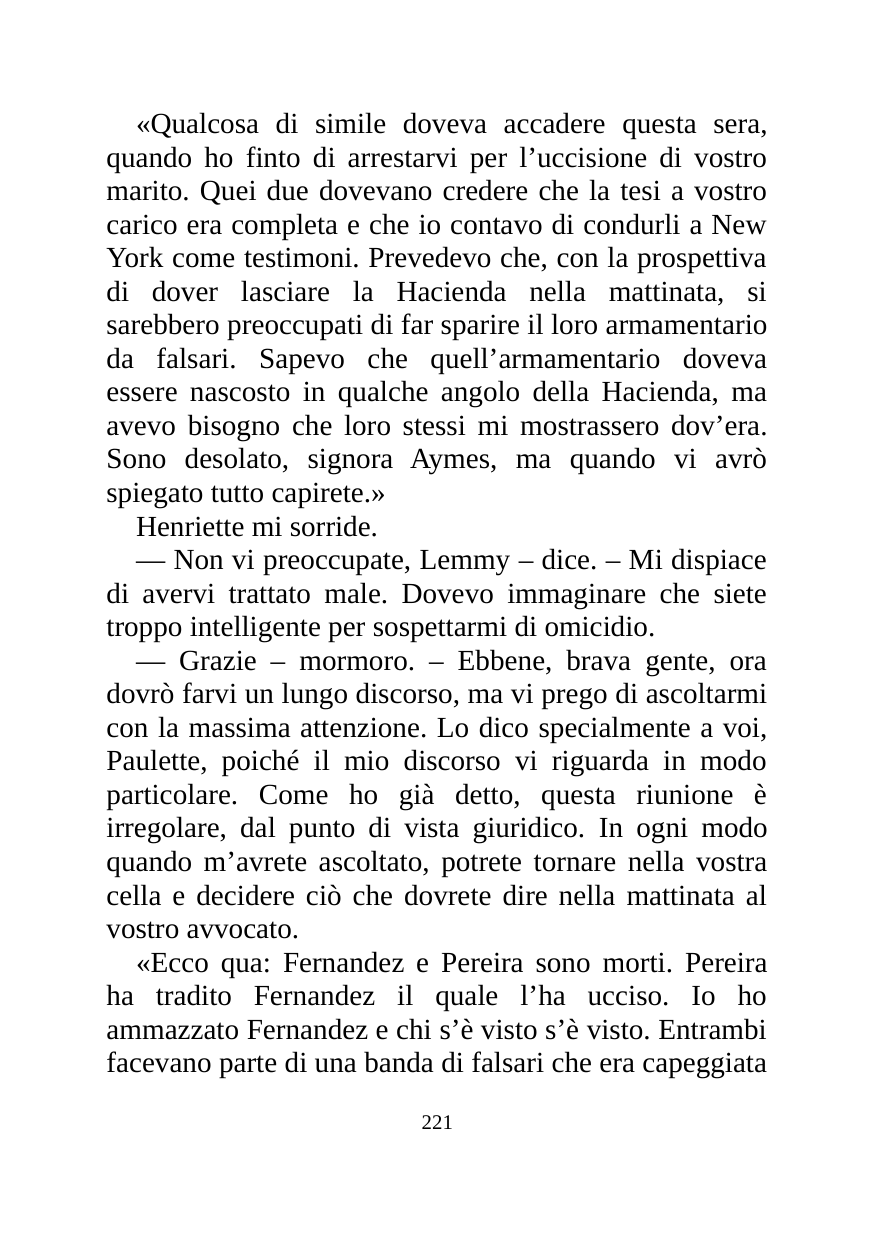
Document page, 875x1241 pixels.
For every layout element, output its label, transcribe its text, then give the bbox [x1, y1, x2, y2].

text «Ecco qua: Fernandez e Pereira sono morti. Pereira ha tradito Fernandez il quale l’ha ucciso. Io ho ammazzato Fernandez e chi s’è visto s’è visto. Entrambi facevano parte di una banda di falsari che era capeggiata [106, 945, 768, 1079]
text Henriette mi sorride. [106, 509, 768, 542]
text — Grazie – mormoro. – Ebbene, brava gente, ora dovrò farvi un lungo discorso, ma vi prego di ascoltarmi con la massima attenzione. Lo dico specialmente a voi, Paulette, poiché il mio discorso vi riguarda in modo particolare. Come ho già detto, questa riunione è irregolare, dal punto di vista giuridico. In ogni modo quando m’avrete ascoltato, potrete tornare nella vostra cella e decidere ciò che dovrete dire nella mattinata al vostro avvocato. [106, 643, 768, 945]
text «Qualcosa di simile doveva accadere questa sera, quando ho finto di arrestarvi per l’uccisione di vostro marito. Quei due dovevano credere che la tesi a vostro carico era completa e che io contavo di condurli a New York come testimoni. Prevedevo che, con la prospettiva di dover lasciare la Hacienda nella mattinata, si sarebbero preoccupati di far sparire il loro armamentario da falsari. Sapevo che quell’armamentario doveva essere nascosto in qualche angolo della Hacienda, ma avevo bisogno che loro stessi mi mostrassero dov’era. Sono desolato, signora Aymes, ma quando vi avrò spiegato tutto capirete.» [106, 106, 768, 509]
text — Non vi preoccupate, Lemmy – dice. – Mi dispiace di avervi trattato male. Dovevo immaginare che siete troppo intelligente per sospettarmi di omicidio. [106, 542, 768, 643]
